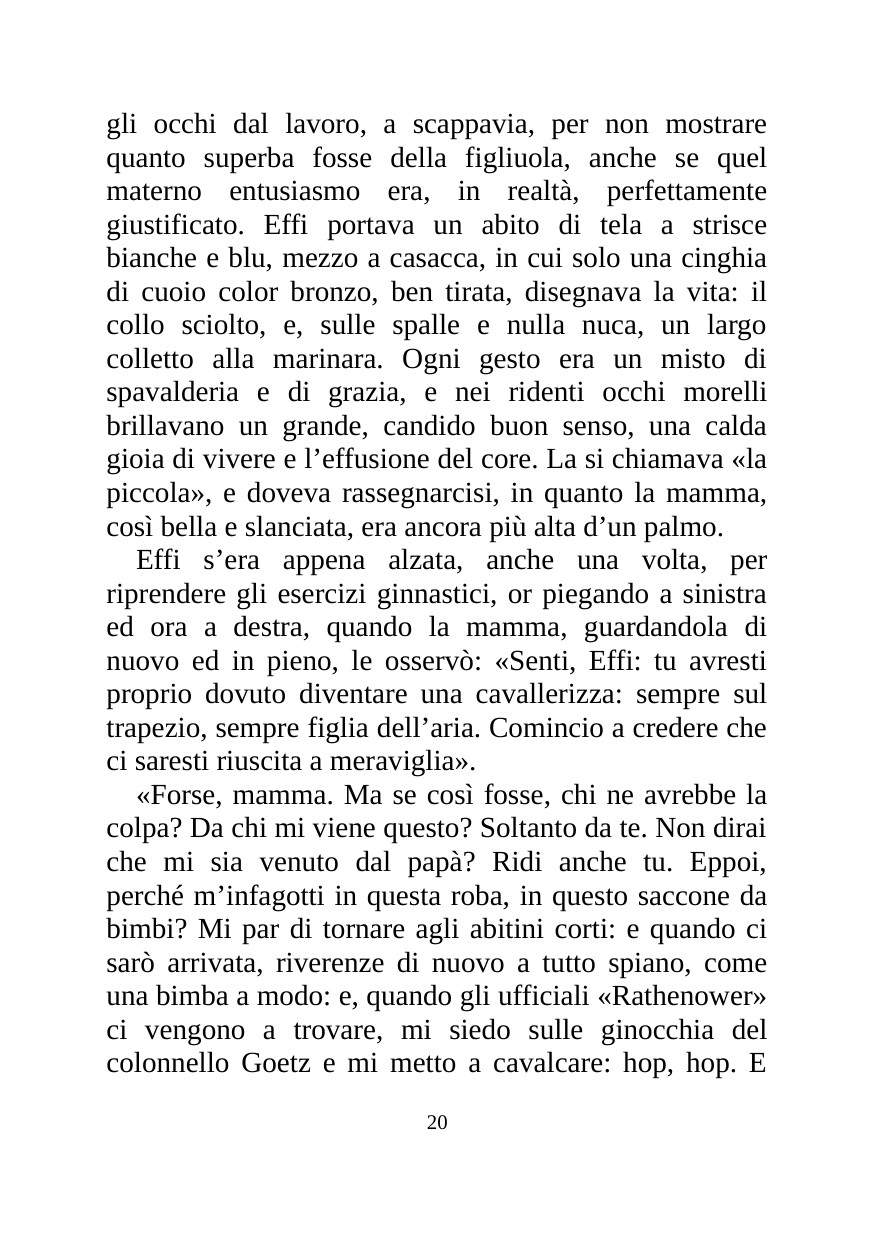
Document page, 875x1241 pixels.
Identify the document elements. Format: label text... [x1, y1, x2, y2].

text gli occhi dal lavoro, a scappavia, per non mostrare quanto superba fosse della figliuola, anche se quel materno entusiasmo era, in realtà, perfettamente giustificato. Effi portava un abito di tela a strisce bianche e blu, mezzo a casacca, in cui solo una cinghia di cuoio color bronzo, ben tirata, disegnava la vita: il collo sciolto, e, sulle spalle e nulla nuca, un largo colletto alla marinara. Ogni gesto era un misto di spavalderia e di grazia, e nei ridenti occhi morelli brillavano un grande, candido buon senso, una calda gioia di vivere e l’effusione del core. La si chiamava «la piccola», e doveva rassegnarcisi, in quanto la mamma, così bella e slanciata, era ancora più alta d’un palmo. [106, 106, 768, 542]
text Effi s’era appena alzata, anche una volta, per riprendere gli esercizi ginnastici, or piegando a sinistra ed ora a destra, quando la mamma, guardandola di nuovo ed in pieno, le osservò: «Senti, Effi: tu avresti proprio dovuto diventare una cavallerizza: sempre sul trapezio, sempre figlia dell’aria. Comincio a credere che ci saresti riuscita a meraviglia». [106, 542, 768, 777]
text «Forse, mamma. Ma se così fosse, chi ne avrebbe la colpa? Da chi mi viene questo? Soltanto da te. Non dirai che mi sia venuto dal papà? Ridi anche tu. Eppoi, perché m’infagotti in questa roba, in questo saccone da bimbi? Mi par di tornare agli abitini corti: e quando ci sarò arrivata, riverenze di nuovo a tutto spiano, come una bimba a modo: e, quando gli ufficiali «Rathenower» ci vengono a trovare, mi siedo sulle ginocchia del colonnello Goetz e mi metto a cavalcare: hop, hop. E [106, 777, 768, 1079]
